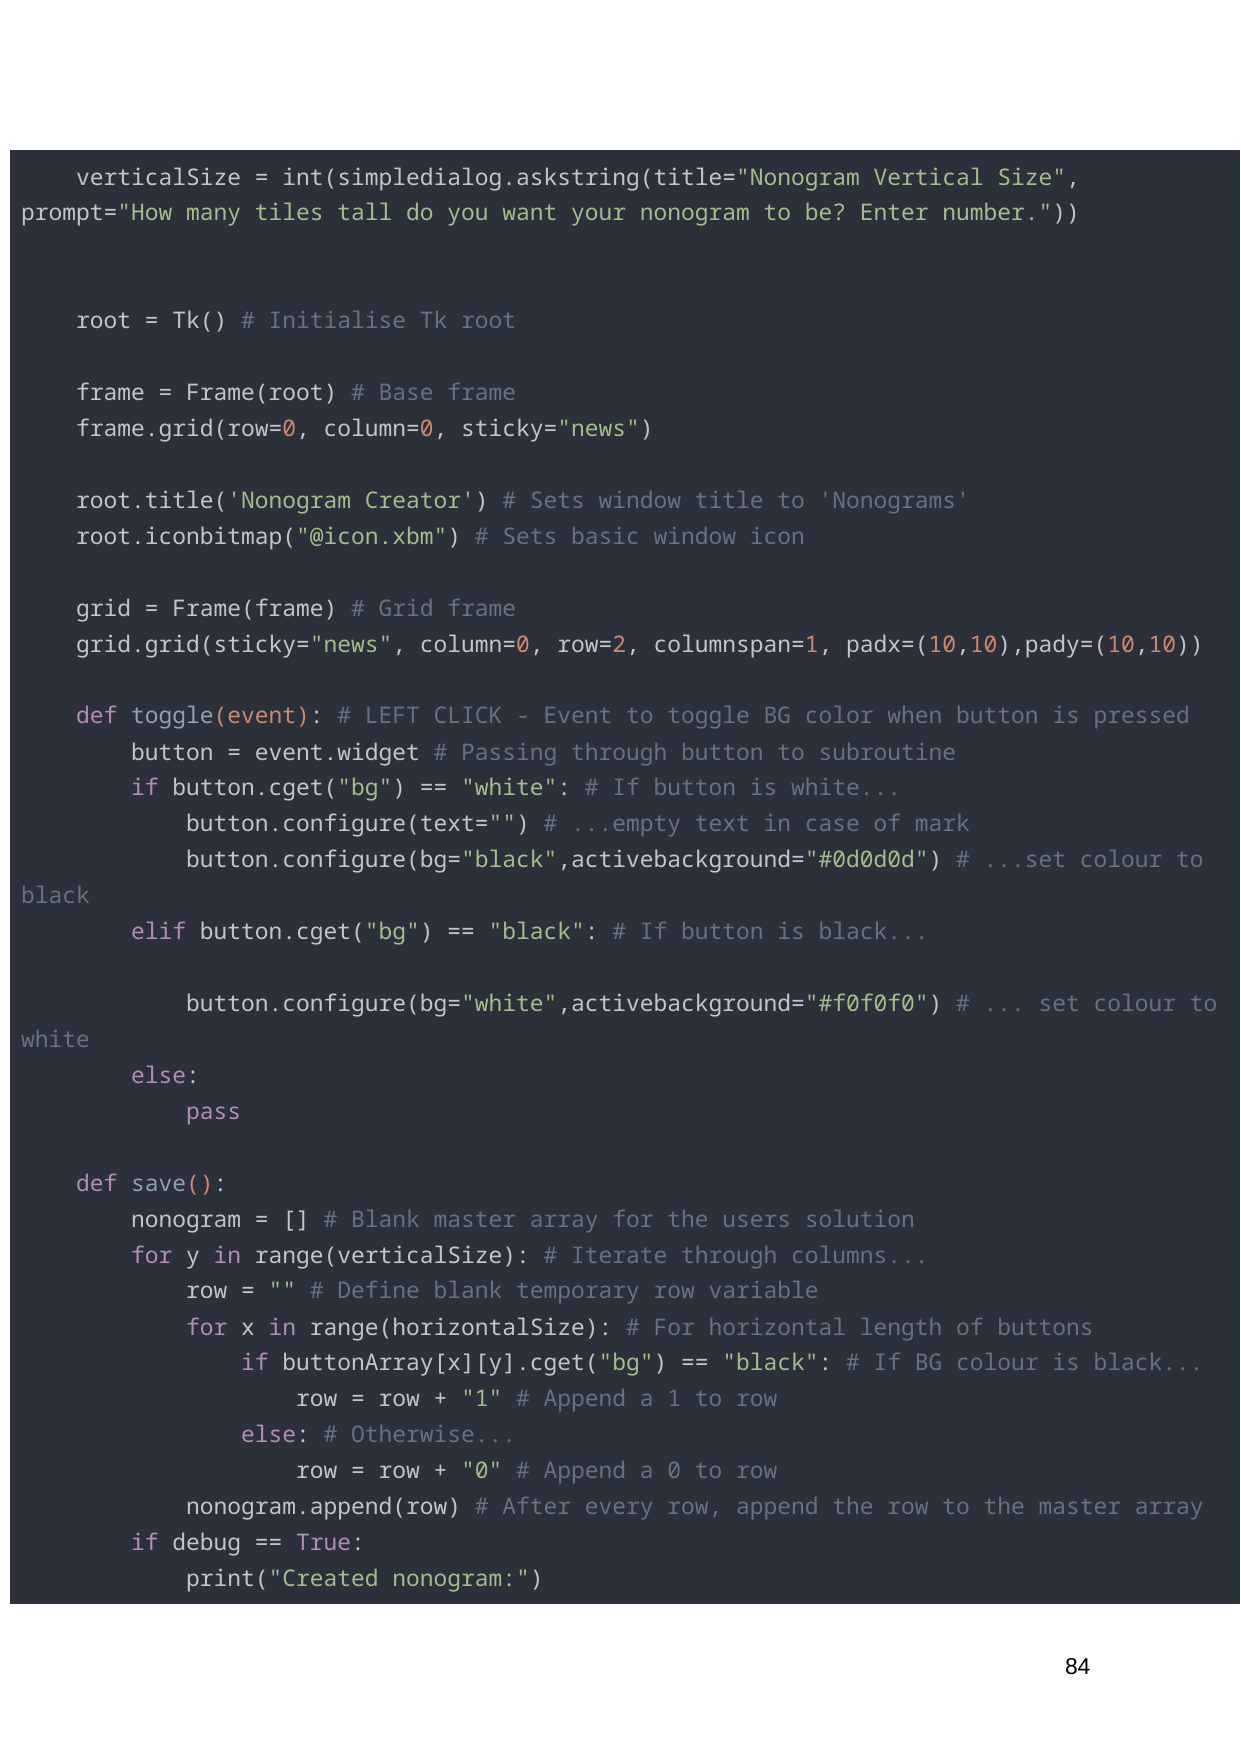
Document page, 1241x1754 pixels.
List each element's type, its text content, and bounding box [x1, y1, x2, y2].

table_header verticalSize = int(simpledialog.askstring(title="Nonogram Vertical Size", prompt="How many tiles tall do you want your nonogram to be? Enter number.")) root = Tk() # Initialise Tk root frame = Frame(root) # Base frame frame.grid(row=0, column=0, sticky="news") root.title('Nonogram Creator') # Sets window title to 'Nonograms' root.iconbitmap("@icon.xbm") # Sets basic window icon grid = Frame(frame) # Grid frame grid.grid(sticky="news", column=0, row=2, columnspan=1, padx=(10,10),pady=(10,10)) def toggle(event): # LEFT CLICK - Event to toggle BG color when button is pressed button = event.widget # Passing through button to subroutine if button.cget("bg") == "white": # If button is white... button.configure(text="") # ...empty text in case of mark button.configure(bg="black",activebackground="#0d0d0d") # ...set colour to black elif button.cget("bg") == "black": # If button is black... button.configure(bg="white",activebackground="#f0f0f0") # ... set colour to white else: pass def save(): nonogram = [] # Blank master array for the users solution for y in range(verticalSize): # Iterate through columns... row = "" # Define blank temporary row variable for x in range(horizontalSize): # For horizontal length of buttons if buttonArray[x][y].cget("bg") == "black": # If BG colour is black... row = row + "1" # Append a 1 to row else: # Otherwise... row = row + "0" # Append a 0 to row nonogram.append(row) # After every row, append the row to the master array if debug == True: print("Created nonogram:") [10, 150, 1240, 1604]
